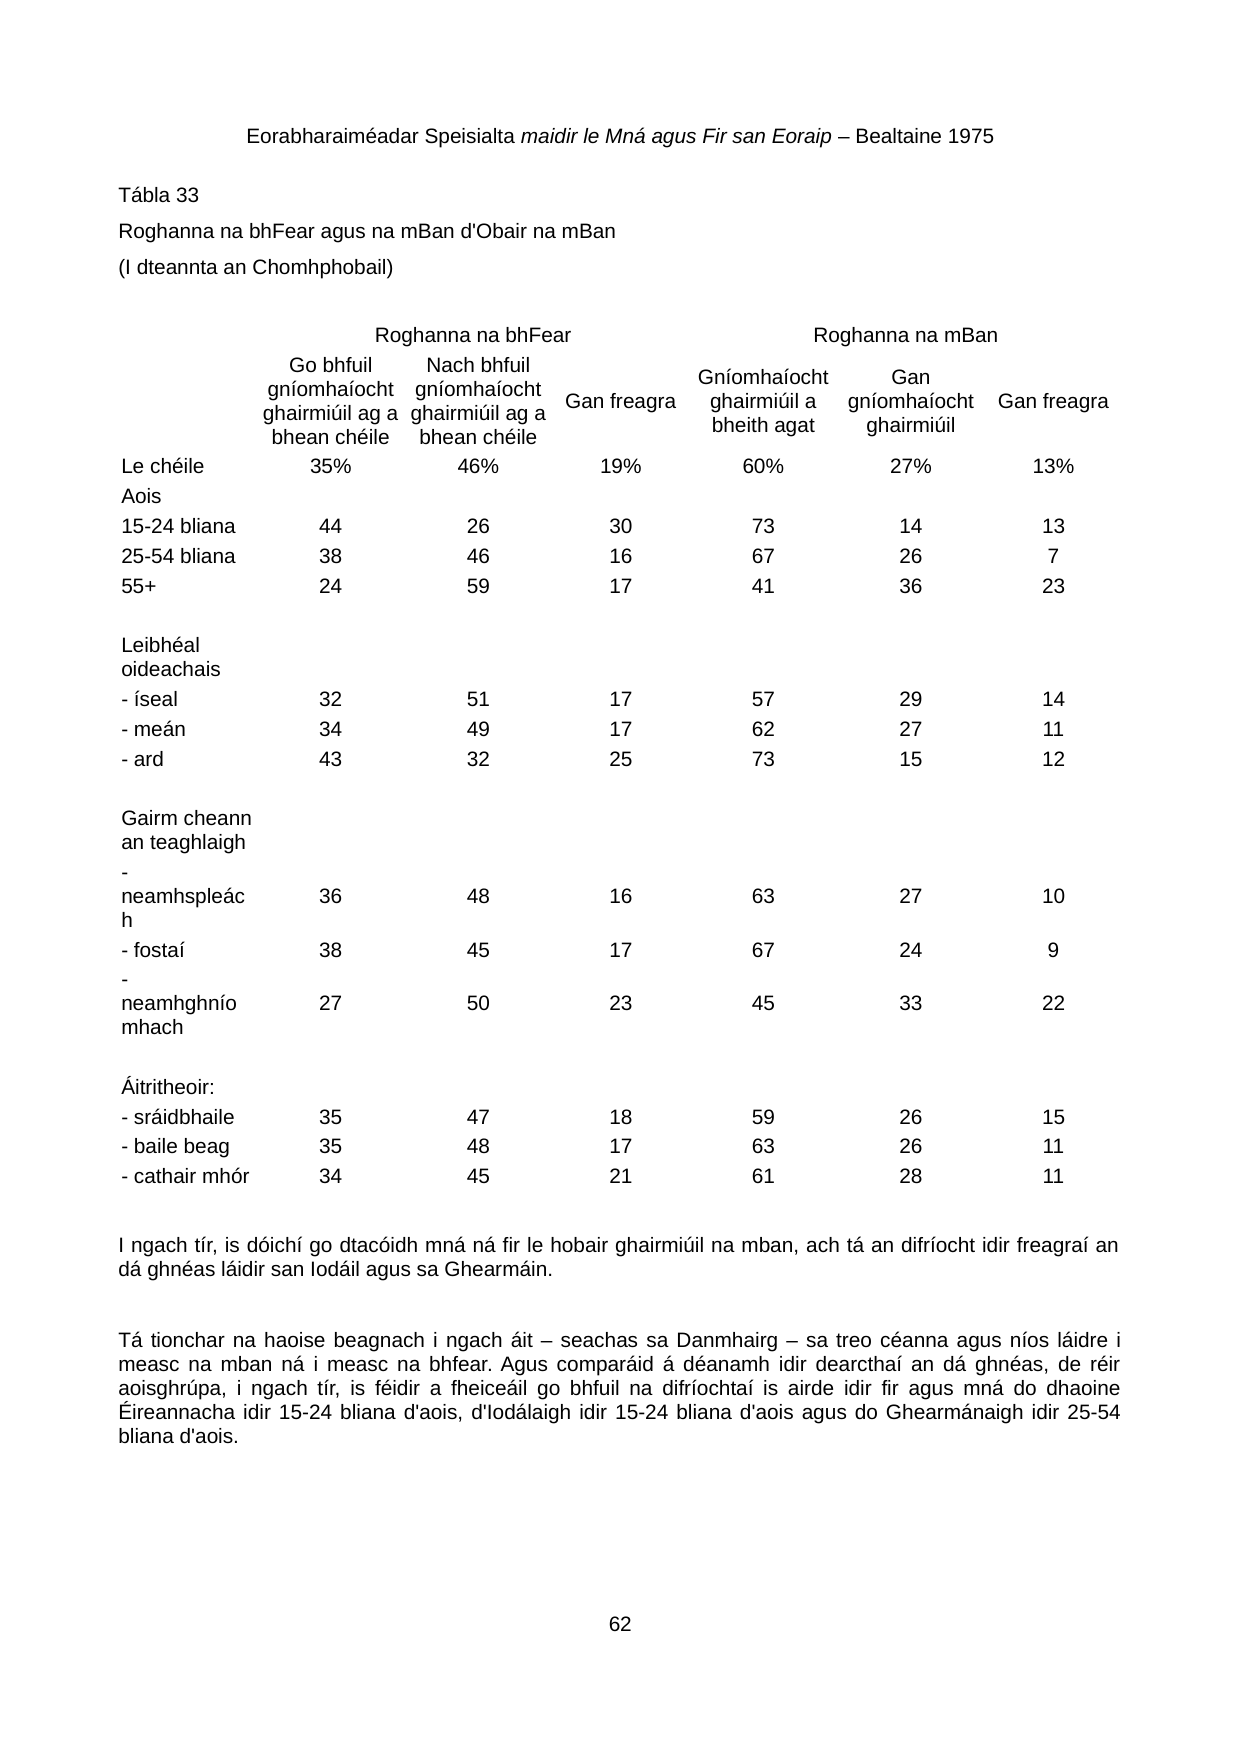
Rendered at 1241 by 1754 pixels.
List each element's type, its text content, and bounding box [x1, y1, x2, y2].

table_cell [837, 600, 984, 630]
table_cell [837, 630, 984, 684]
table_cell 38 [257, 935, 404, 964]
table_cell [985, 481, 1122, 511]
table_cell Leibhéal oideachais [118, 630, 257, 684]
table_cell [837, 481, 984, 511]
table_cell 32 [257, 684, 404, 714]
table_cell 73 [689, 511, 837, 541]
table_cell 73 [689, 744, 837, 773]
table_cell 49 [404, 714, 552, 743]
table_cell 15 [837, 744, 984, 773]
table_cell 27% [837, 451, 984, 481]
table_cell 63 [689, 857, 837, 934]
table_cell [689, 1072, 837, 1102]
table_cell 43 [257, 744, 404, 773]
table_cell Aois [118, 481, 257, 511]
text (I dteannta an Chomhphobail) [118, 254, 1122, 278]
table_cell Gan freagra [552, 350, 689, 451]
table_cell 11 [985, 714, 1122, 743]
table_cell 26 [837, 541, 984, 571]
table_cell [985, 803, 1122, 857]
table_cell 35% [257, 451, 404, 481]
table_cell 45 [404, 1161, 552, 1191]
table_cell 25-54 bliana [118, 541, 257, 571]
table_cell - meán [118, 714, 257, 743]
table_cell [404, 1042, 552, 1072]
table_cell [985, 630, 1122, 684]
table_cell [257, 630, 404, 684]
table_cell [552, 1072, 689, 1102]
table_cell 55+ [118, 571, 257, 600]
table_cell 17 [552, 1131, 689, 1161]
table_cell - ard [118, 744, 257, 773]
table_cell Gníomhaíocht ghairmiúil a bheith agat [689, 350, 837, 451]
table_cell 48 [404, 1131, 552, 1161]
text I ngach tír, is dóichí go dtacóidh mná ná fir le hobair ghairmiúil na mban, ach tá an difríocht idir freagraí an dá ghnéas láidir san Iodáil agus sa Ghearmáin. [118, 1232, 1122, 1280]
table_cell - sráidbhaile [118, 1102, 257, 1131]
table_cell [689, 630, 837, 684]
table_cell [689, 600, 837, 630]
table_cell 33 [837, 964, 984, 1042]
table_header Roghanna na bhFear [257, 320, 689, 350]
table_cell [257, 1072, 404, 1102]
table_cell 32 [404, 744, 552, 773]
table_cell [689, 1042, 837, 1072]
table_cell 47 [404, 1102, 552, 1131]
table_cell - fostaí [118, 935, 257, 964]
table_cell [118, 773, 257, 803]
table_cell 17 [552, 714, 689, 743]
table_cell 15-24 bliana [118, 511, 257, 541]
table_cell 51 [404, 684, 552, 714]
table_cell 22 [985, 964, 1122, 1042]
table_cell [257, 803, 404, 857]
table_cell [404, 773, 552, 803]
table_cell - cathair mhór [118, 1161, 257, 1191]
table_cell 7 [985, 541, 1122, 571]
table_header Roghanna na mBan [689, 320, 1122, 350]
table_cell 11 [985, 1131, 1122, 1161]
table_cell 46% [404, 451, 552, 481]
text Roghanna na bhFear agus na mBan d'Obair na mBan [118, 219, 1122, 243]
table_cell 11 [985, 1161, 1122, 1191]
table_cell 63 [689, 1131, 837, 1161]
table_cell 17 [552, 935, 689, 964]
table_cell 61 [689, 1161, 837, 1191]
table_cell 26 [404, 511, 552, 541]
table_cell 19% [552, 451, 689, 481]
table_cell 50 [404, 964, 552, 1042]
table_cell 24 [257, 571, 404, 600]
table_cell [404, 481, 552, 511]
table_cell 26 [837, 1102, 984, 1131]
table_cell [257, 773, 404, 803]
table_cell 62 [689, 714, 837, 743]
table_cell 27 [257, 964, 404, 1042]
table_cell 29 [837, 684, 984, 714]
table_cell [689, 481, 837, 511]
table_cell 35 [257, 1102, 404, 1131]
table_cell 57 [689, 684, 837, 714]
table_cell 30 [552, 511, 689, 541]
table_cell Le chéile [118, 451, 257, 481]
table_cell [118, 1042, 257, 1072]
table_cell 16 [552, 857, 689, 934]
table_cell Gan freagra [985, 350, 1122, 451]
table_cell 23 [552, 964, 689, 1042]
table_cell 21 [552, 1161, 689, 1191]
table_cell [837, 803, 984, 857]
table_cell 59 [689, 1102, 837, 1131]
table_cell [985, 1042, 1122, 1072]
table_cell 34 [257, 1161, 404, 1191]
table_cell 13 [985, 511, 1122, 541]
table_cell 60% [689, 451, 837, 481]
table_cell 27 [837, 857, 984, 934]
table_cell 15 [985, 1102, 1122, 1131]
table_cell 35 [257, 1131, 404, 1161]
table_cell 44 [257, 511, 404, 541]
table_cell [837, 773, 984, 803]
table_cell - baile beag [118, 1131, 257, 1161]
table_cell [689, 773, 837, 803]
table_cell [118, 600, 257, 630]
table_cell 25 [552, 744, 689, 773]
table_cell 26 [837, 1131, 984, 1161]
table_cell 13% [985, 451, 1122, 481]
table_cell 10 [985, 857, 1122, 934]
table_cell [257, 600, 404, 630]
table_cell Nach bhfuil gníomhaíocht ghairmiúil ag a bhean chéile [404, 350, 552, 451]
table_cell 23 [985, 571, 1122, 600]
table_header [118, 320, 257, 350]
table_cell 24 [837, 935, 984, 964]
table_cell - neamhspleách [118, 857, 257, 934]
table_cell [257, 481, 404, 511]
table_cell 36 [257, 857, 404, 934]
table_cell [404, 600, 552, 630]
table_cell 9 [985, 935, 1122, 964]
table_cell [985, 773, 1122, 803]
table_cell 59 [404, 571, 552, 600]
table_cell 17 [552, 571, 689, 600]
table_cell [837, 1042, 984, 1072]
table_cell 67 [689, 541, 837, 571]
table_cell [404, 630, 552, 684]
table_cell 67 [689, 935, 837, 964]
table_cell [552, 600, 689, 630]
table_cell 18 [552, 1102, 689, 1131]
table_cell 48 [404, 857, 552, 934]
table_cell [118, 350, 257, 451]
table_cell 41 [689, 571, 837, 600]
table_cell 16 [552, 541, 689, 571]
table_cell 27 [837, 714, 984, 743]
table_cell [837, 1072, 984, 1102]
table_cell [552, 481, 689, 511]
table_cell - íseal [118, 684, 257, 714]
table_cell [985, 1072, 1122, 1102]
table_cell Gan gníomhaíocht ghairmiúil [837, 350, 984, 451]
table_cell Áitritheoir: [118, 1072, 257, 1102]
table_cell [552, 803, 689, 857]
table_cell [552, 1042, 689, 1072]
table_cell Gairm cheann an teaghlaigh [118, 803, 257, 857]
table_cell [404, 1072, 552, 1102]
table_cell 34 [257, 714, 404, 743]
table_cell - neamhghníomhach [118, 964, 257, 1042]
table_cell [257, 1042, 404, 1072]
table_cell 17 [552, 684, 689, 714]
table_cell [404, 803, 552, 857]
table_cell 46 [404, 541, 552, 571]
table_cell 28 [837, 1161, 984, 1191]
table_cell 12 [985, 744, 1122, 773]
table_cell Go bhfuil gníomhaíocht ghairmiúil ag a bhean chéile [257, 350, 404, 451]
text Tábla 33 [118, 183, 1122, 207]
table_cell 14 [837, 511, 984, 541]
text Tá tionchar na haoise beagnach i ngach áit – seachas sa Danmhairg – sa treo céanna agus níos láidre i measc na mban ná i measc na bhfear. Agus comparáid á déanamh idir dearcthaí an dá ghnéas, de réir aoisghrúpa, i ngach tír, is féidir a fheiceáil go bhfuil na difríochtaí is airde idir fir agus mná do dhaoine Éireannacha idir 15-24 bliana d'aois, d'Iodálaigh idir 15-24 bliana d'aois agus do Ghearmánaigh idir 25-54 bliana d'aois. [118, 1328, 1122, 1447]
table_cell [552, 773, 689, 803]
table_cell [552, 630, 689, 684]
table_cell 38 [257, 541, 404, 571]
table_cell [689, 803, 837, 857]
table_cell 45 [404, 935, 552, 964]
table_cell 45 [689, 964, 837, 1042]
table_cell 14 [985, 684, 1122, 714]
table_cell [985, 600, 1122, 630]
table_cell 36 [837, 571, 984, 600]
